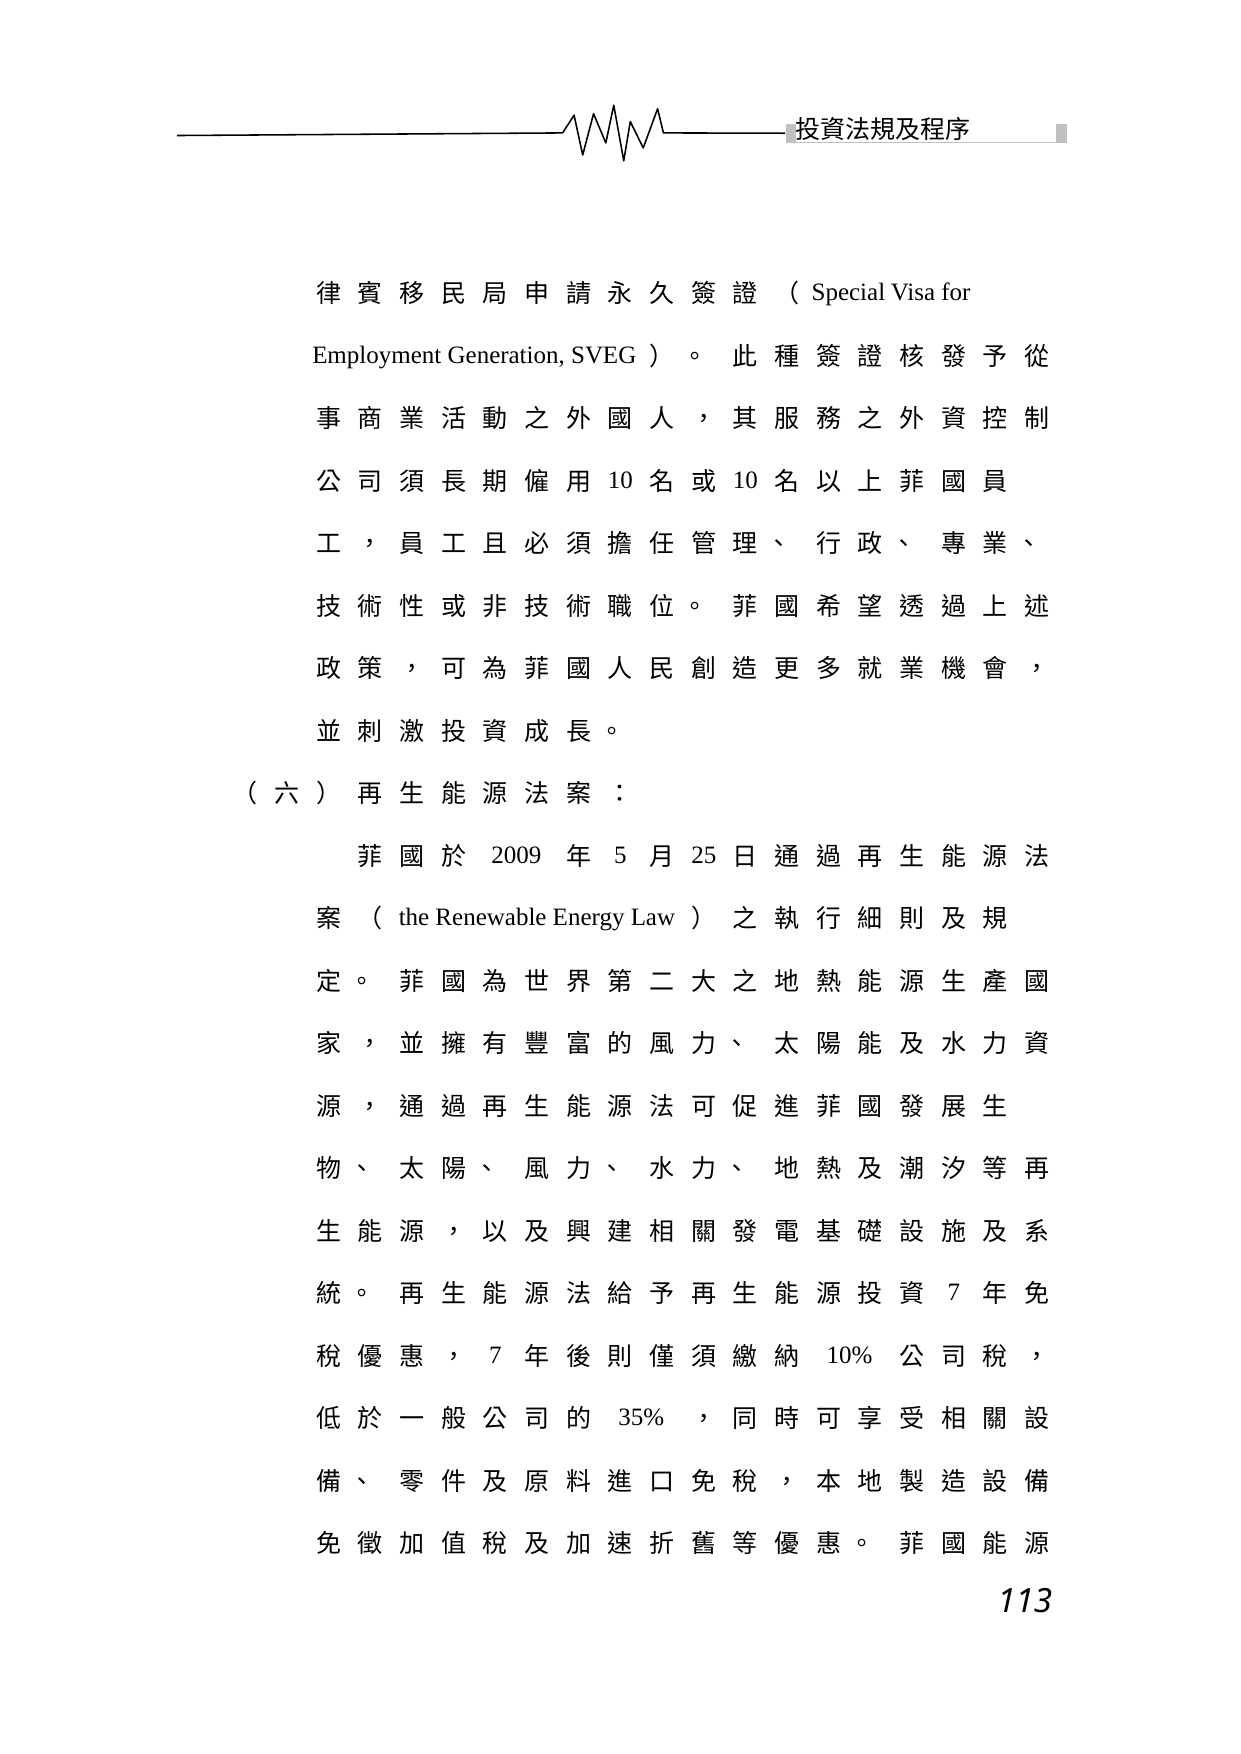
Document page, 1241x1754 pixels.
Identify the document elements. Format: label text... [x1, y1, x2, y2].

text 菲國於2009年5月25日通過再生能源法案（the Renewable Energy Law）之執行細則及規定。菲國為世界第二大之地熱能源生產國家，並擁有豐富的風力、太陽能及水力資源，通過再生能源法可促進菲國發展生物、太陽、風力、水力、地熱及潮汐等再生能源，以及興建相關發電基礎設施及系統。再生能源法給予再生能源投資7年免稅優惠，7年後則僅須繳納10%公司稅，低於一般公司的35%，同時可享受相關設備、零件及原料進口免稅，本地製造設備免徵加值稅及加速折舊等優惠。菲國能源 [281, 813, 1058, 1563]
text 律賓移民局申請永久簽證（Special Visa for Employment Generation, SVEG）。此種簽證核發予從事商業活動之外國人，其服務之外資控制公司須長期僱用10名或10名以上菲國員工，員工且必須擔任管理、行政、專業、技術性或非技術職位。菲國希望透過上述政策，可為菲國人民創造更多就業機會，並刺激投資成長。 [281, 250, 1058, 750]
text （六）再生能源法案： [207, 750, 1058, 813]
